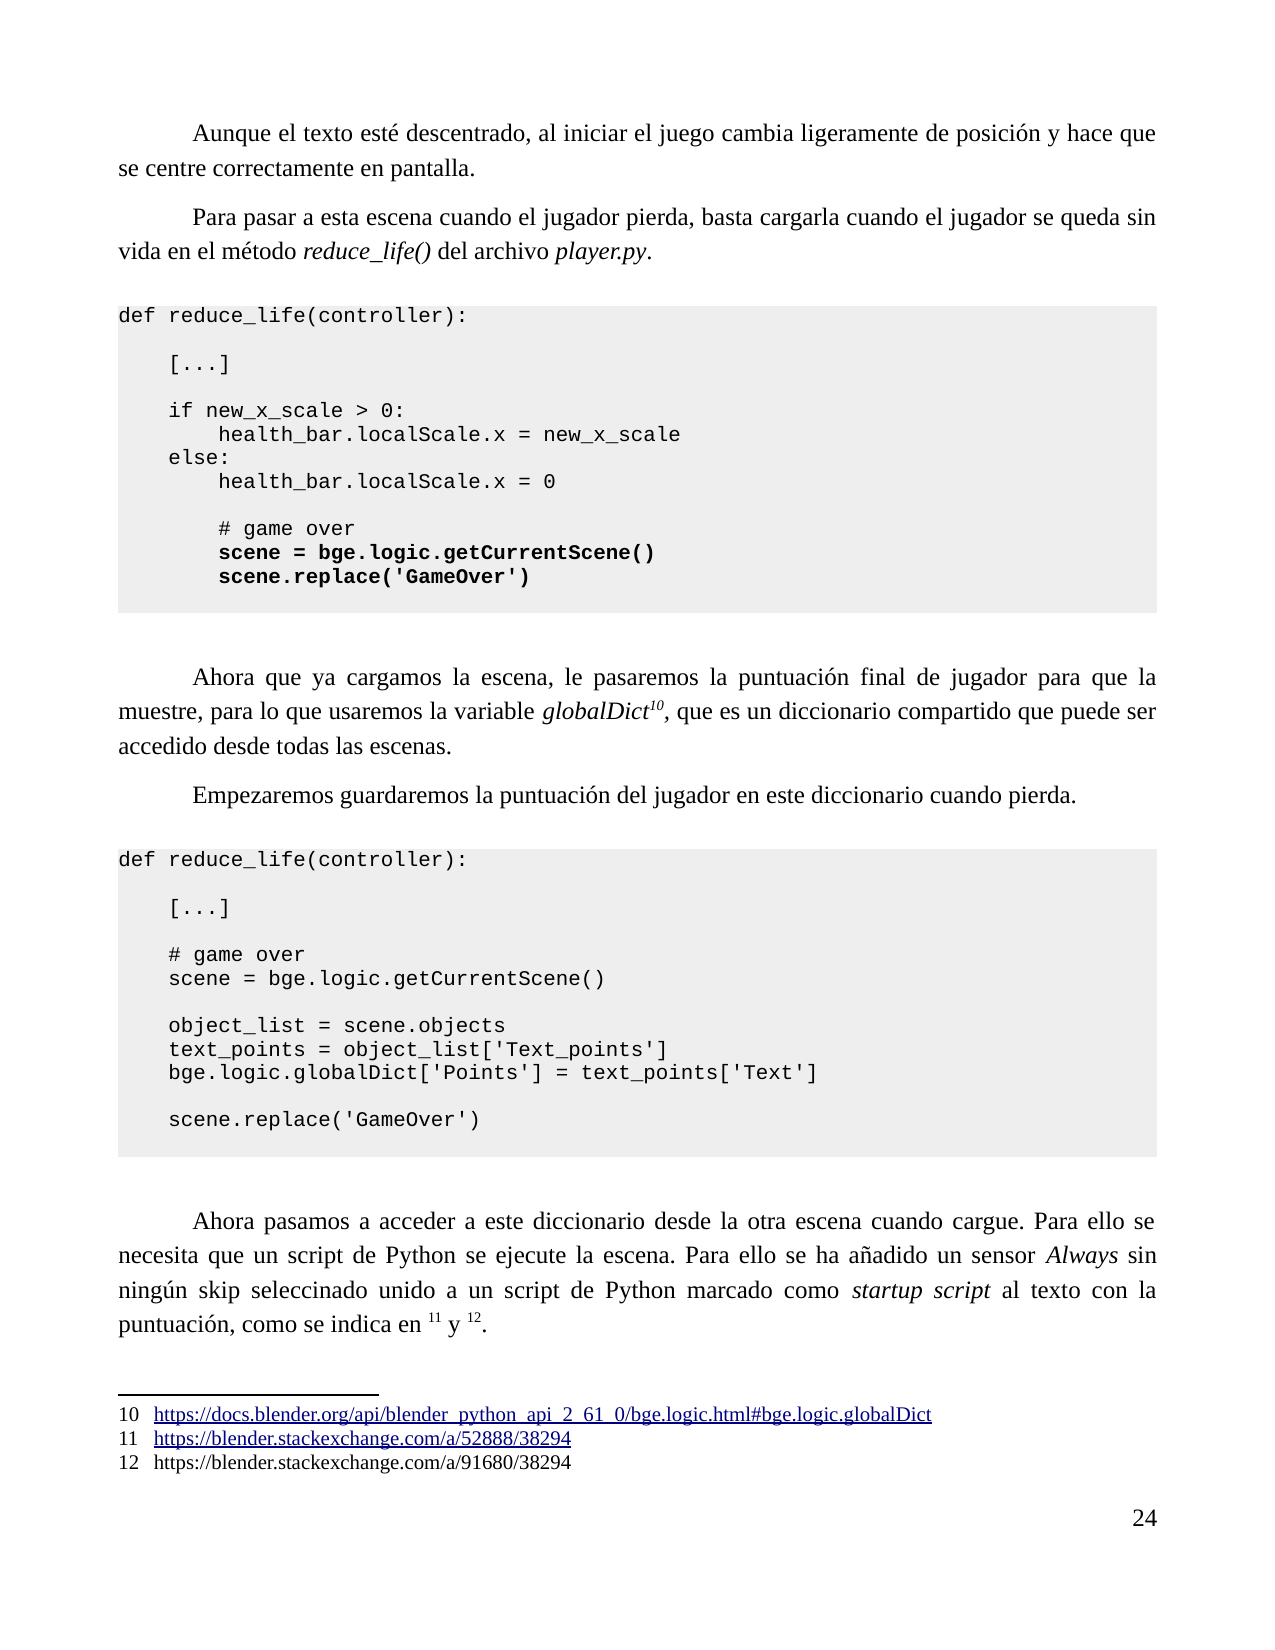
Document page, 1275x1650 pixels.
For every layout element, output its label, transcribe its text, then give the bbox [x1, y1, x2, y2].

text Aunque el texto esté descentrado, al iniciar el juego cambia ligeramente de posición y hace que se centre correctamente en pantalla. [118, 118, 1157, 181]
text https://blender.stackexchange.com/a/91680/38294 [118, 1449, 1157, 1474]
text health_bar.localScale.x = new_x_scale [118, 424, 1157, 447]
text # game over [118, 518, 1157, 542]
text [...] [118, 897, 1157, 920]
text Empezaremos guardaremos la puntuación del jugador en este diccionario cuando pierda. [118, 780, 1157, 809]
text [...] [118, 353, 1157, 376]
text health_bar.localScale.x = 0 [118, 471, 1157, 495]
text # game over [118, 944, 1157, 968]
text Ahora pasamos a acceder a este diccionario desde la otra escena cuando cargue. Para ello se necesita que un script de Python se ejecute la escena. Para ello se ha añadido un sensor Always sin ningún skip seleccinado unido a un script de Python marcado como startup script al texto con la puntuación, como se indica en y . [118, 1206, 1157, 1338]
text https://blender.stackexchange.com/a/52888/38294 [118, 1426, 1157, 1449]
text def reduce_life(controller): [118, 306, 1157, 329]
text bge.logic.globalDict['Points'] = text_points['Text'] [118, 1062, 1157, 1086]
text if new_x_scale > 0: [118, 400, 1157, 424]
text scene.replace('GameOver') [118, 1109, 1157, 1133]
text https://docs.blender.org/api/blender_python_api_2_61_0/bge.logic.html#bge.logic.globalDict [118, 1401, 1157, 1426]
text else: [118, 447, 1157, 471]
text scene = bge.logic.getCurrentScene() [118, 542, 1157, 566]
text scene = bge.logic.getCurrentScene() [118, 968, 1157, 991]
text def reduce_life(controller): [118, 849, 1157, 873]
text Para pasar a esta escena cuando el jugador pierda, basta cargarla cuando el jugador se queda sin vida en el método reduce_life() del archivo player.py. [118, 202, 1157, 265]
text scene.replace('GameOver') [118, 566, 1157, 589]
text text_points = object_list['Text_points'] [118, 1038, 1157, 1062]
text object_list = scene.objects [118, 1015, 1157, 1038]
text Ahora que ya cargamos la escena, le pasaremos la puntuación final de jugador para que la muestre, para lo que usaremos la variable globalDict, que es un diccionario compartido que puede ser accedido desde todas las escenas. [118, 662, 1157, 760]
